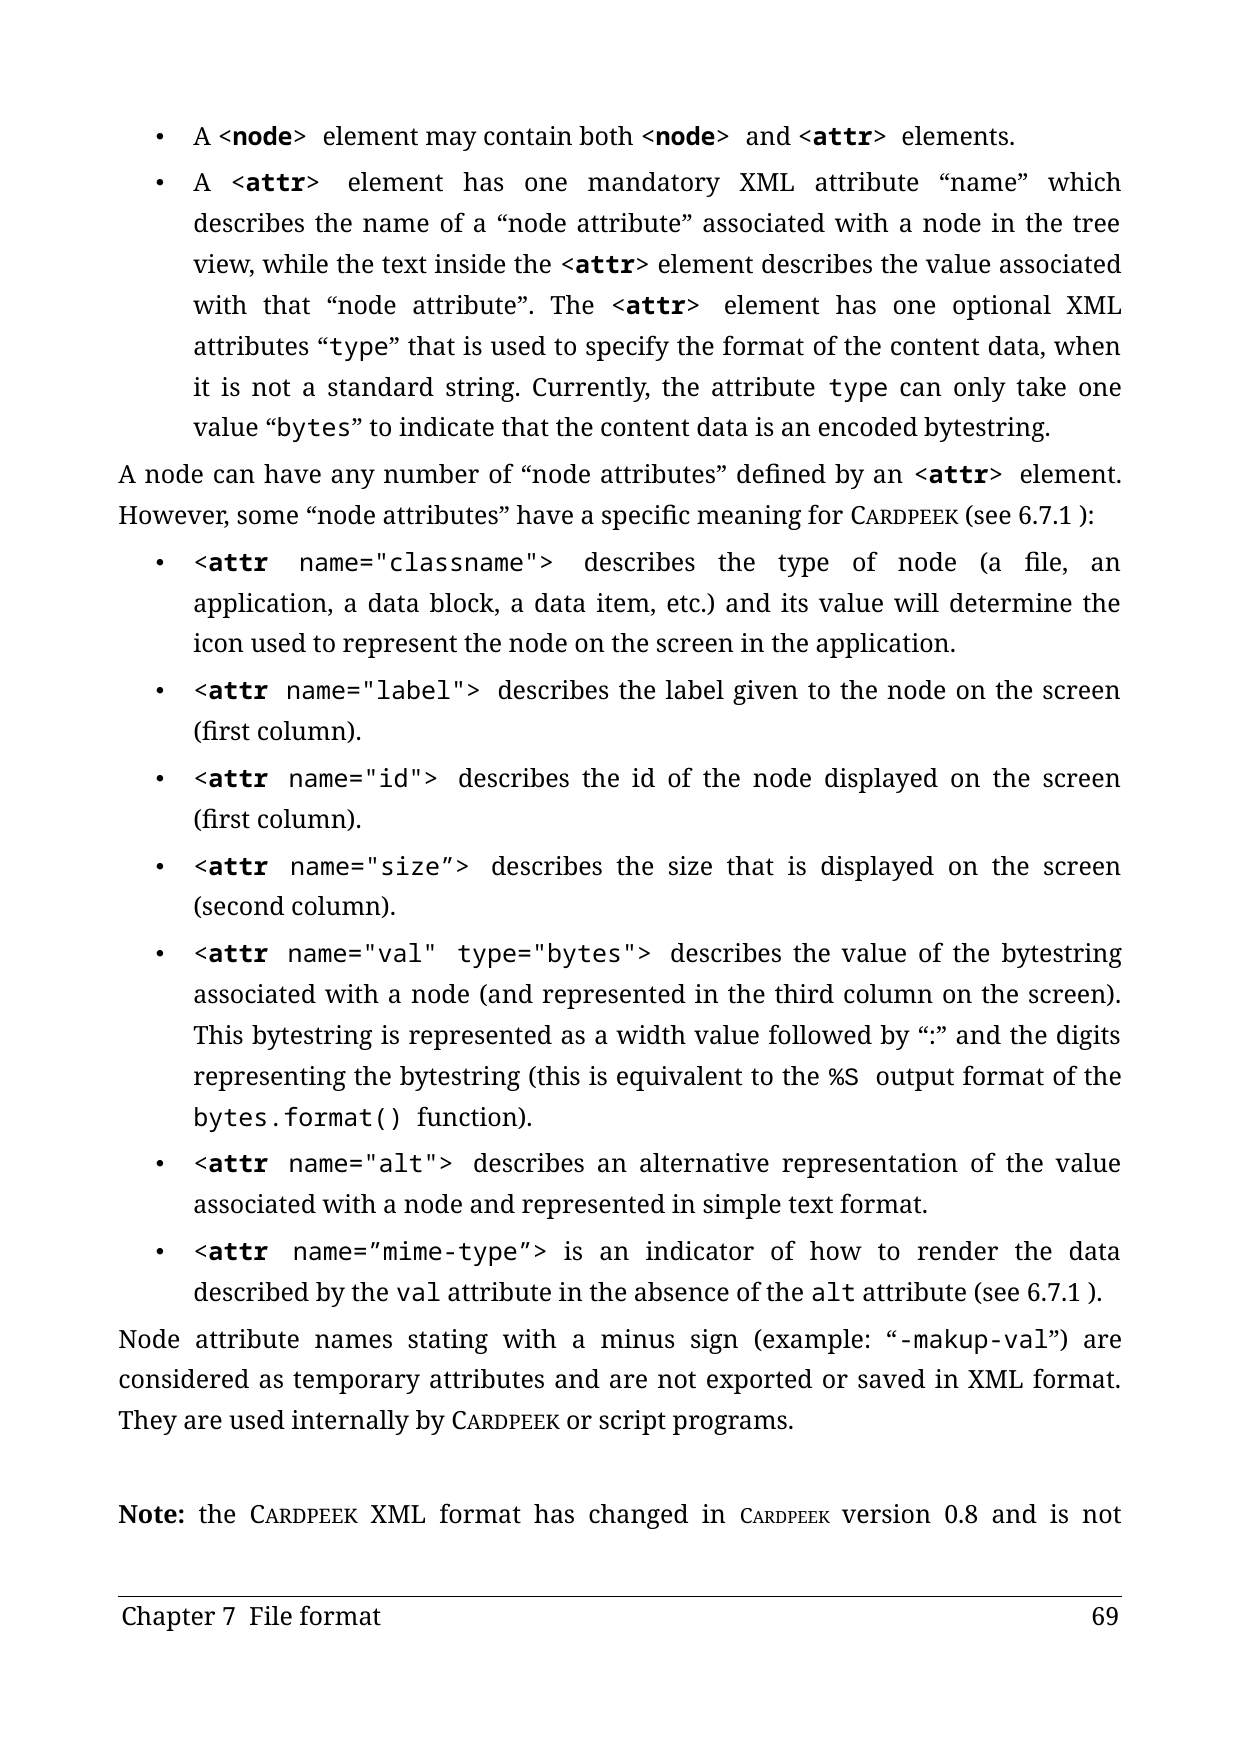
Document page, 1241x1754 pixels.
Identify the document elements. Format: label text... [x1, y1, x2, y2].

list A <attr> element has one mandatory XML attribute “name” which describes the name of a “node attribute” associated with a node in the tree view, while the text inside the <attr> element describes the value associated with that “node attribute”. The <attr> element has one optional XML attributes “type” that is used to specify the format of the content data, when it is not a standard string. Currently, the attribute type can only take one value “bytes” to indicate that the content data is an encoded bytestring. [156, 165, 1122, 444]
list <attr name="classname"> describes the type of node (a file, an application, a data block, a data item, etc.) and its value will determine the icon used to represent the node on the screen in the application. [156, 544, 1122, 660]
text A node can have any number of “node attributes” defined by an <attr> element. However, some “node attributes” have a specific meaning for Cardpeek (see 6.7.1): [118, 457, 1122, 532]
list <attr name="label"> describes the label given to the node on the screen (first column). [156, 673, 1122, 748]
list <attr name="size”> describes the size that is displayed on the screen (second column). [156, 848, 1122, 923]
list A <node> element may contain both <node> and <attr> elements. [156, 118, 1122, 152]
text Node attribute names stating with a minus sign (example: “-makup-val”) are considered as temporary attributes and are not exported or saved in XML format. They are used internally by Cardpeek or script programs. [118, 1321, 1122, 1437]
list <attr name="val" type="bytes"> describes the value of the bytestring associated with a node (and represented in the third column on the screen). This bytestring is represented as a width value followed by “:” and the digits representing the bytestring (this is equivalent to the %S output format of the bytes.format() function). [156, 936, 1122, 1133]
text Note: the Cardpeek XML format has changed in Cardpeek version 0.8 and is not [118, 1496, 1122, 1531]
list <attr name="id"> describes the id of the node displayed on the screen (first column). [156, 761, 1122, 835]
list <attr name="alt"> describes an alternative representation of the value associated with a node and represented in simple text format. [156, 1146, 1122, 1221]
list <attr name=”mime-type”> is an indicator of how to render the data described by the val attribute in the absence of the alt attribute (see 6.7.1). [156, 1234, 1122, 1308]
